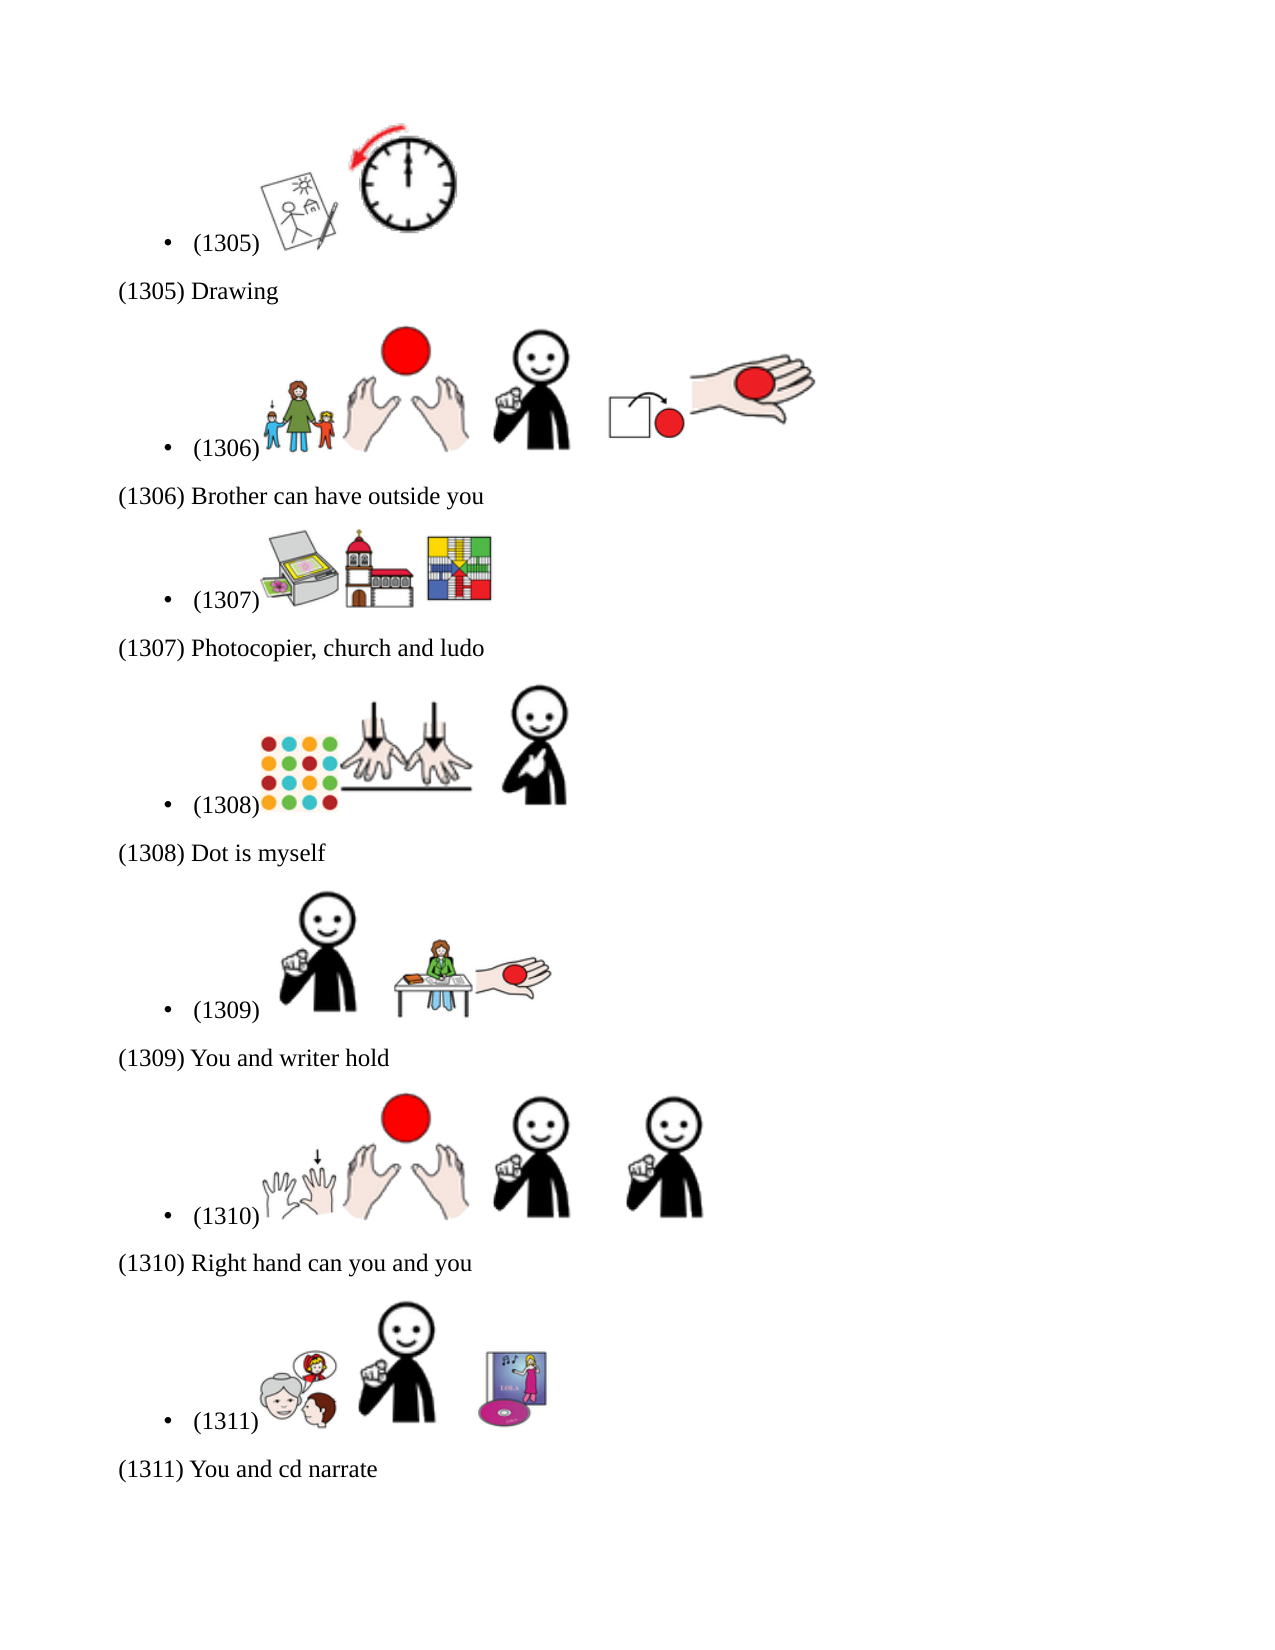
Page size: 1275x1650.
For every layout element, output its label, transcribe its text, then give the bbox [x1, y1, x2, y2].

text (1308) Dot is myself [118, 838, 1157, 867]
list (1305) [164, 225, 1157, 257]
picture [259, 118, 474, 252]
text (1306) Brother can have outside you [118, 481, 1157, 510]
list (1311) [164, 1403, 1157, 1435]
picture [259, 528, 500, 609]
list (1310) [164, 1198, 1157, 1229]
list (1307) [164, 582, 1157, 614]
text (1307) Photocopier, church and ludo [118, 633, 1157, 662]
text (1311) You and cd narrate [118, 1454, 1157, 1482]
list (1309) [164, 993, 1157, 1024]
picture [258, 1296, 553, 1430]
picture [259, 1090, 740, 1225]
text (1309) You and writer hold [118, 1043, 1157, 1072]
picture [259, 885, 554, 1019]
list (1308) [164, 788, 1157, 819]
list (1306) [164, 430, 1157, 462]
text (1305) Drawing [118, 276, 1157, 304]
text (1310) Right hand can you and you [118, 1248, 1157, 1277]
picture [259, 323, 820, 457]
picture [259, 680, 607, 814]
